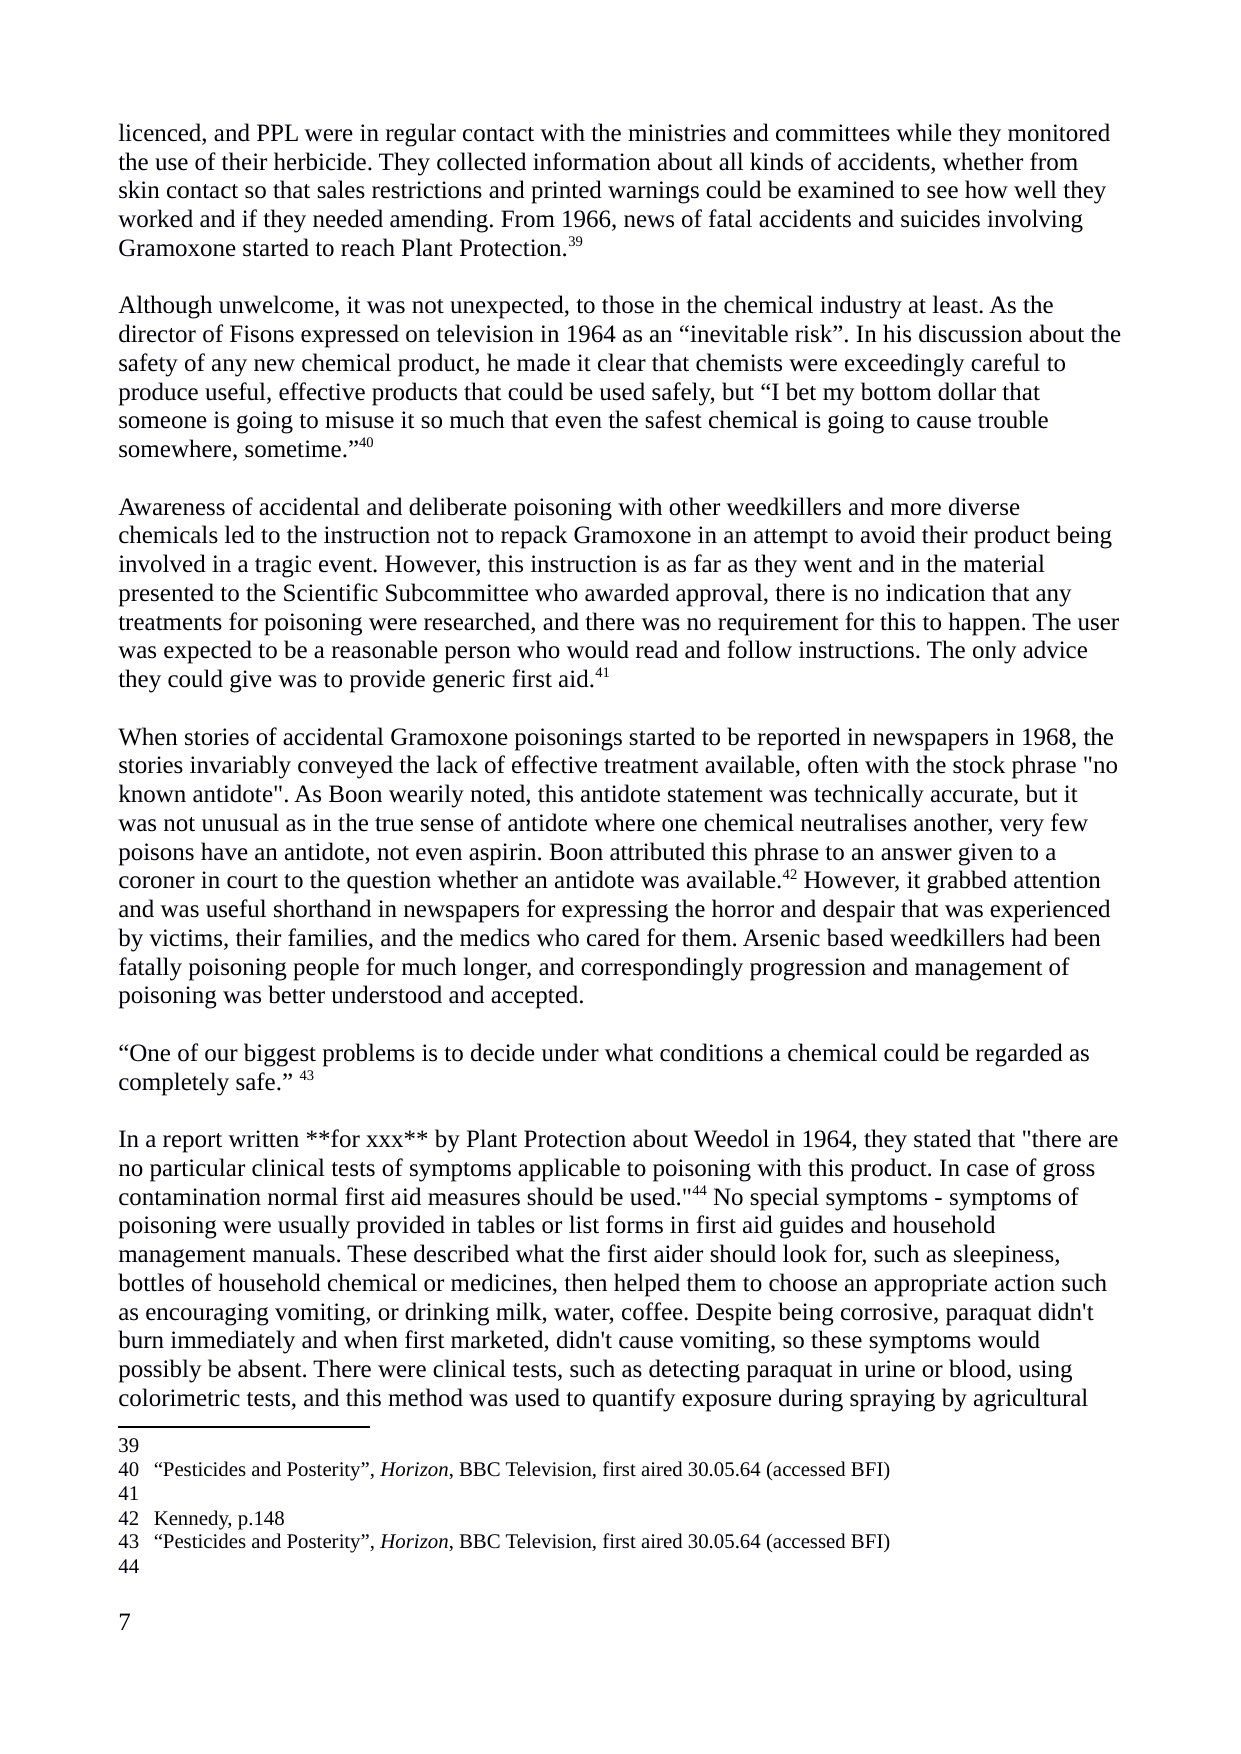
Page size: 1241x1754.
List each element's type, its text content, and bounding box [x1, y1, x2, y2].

text Although unwelcome, it was not unexpected, to those in the chemical industry at least. As the director of Fisons expressed on television in 1964 as an “inevitable risk”. In his discussion about the safety of any new chemical product, he made it clear that chemists were exceedingly careful to produce useful, effective products that could be used safely, but “I bet my bottom dollar that someone is going to misuse it so much that even the safest chemical is going to cause trouble somewhere, sometime.” [118, 291, 1122, 463]
text licenced, and PPL were in regular contact with the ministries and committees while they monitored the use of their herbicide. They collected information about all kinds of accidents, whether from skin contact so that sales restrictions and printed warnings could be examined to see how well they worked and if they needed amending. From 1966, news of fatal accidents and suicides involving Gramoxone started to reach Plant Protection. [118, 118, 1122, 262]
text “Pesticides and Posterity”, Horizon, BBC Television, first aired 30.05.64 (accessed BFI) [118, 1529, 1122, 1553]
text When stories of accidental Gramoxone poisonings started to be reported in newspapers in 1968, the stories invariably conveyed the lack of effective treatment available, often with the stock phrase "no known antidote". As Boon wearily noted, this antidote statement was technically accurate, but it was not unusual as in the true sense of antidote where one chemical neutralises another, very few poisons have an antidote, not even aspirin. Boon attributed this phrase to an answer given to a coroner in court to the question whether an antidote was available. However, it grabbed attention and was useful shorthand in newspapers for expressing the horror and despair that was experienced by victims, their families, and the medics who cared for them. Arsenic based weedkillers had been fatally poisoning people for much longer, and correspondingly progression and management of poisoning was better understood and accepted. [118, 722, 1122, 1009]
text Kennedy, p.148 [118, 1505, 1122, 1529]
text Awareness of accidental and deliberate poisoning with other weedkillers and more diverse chemicals led to the instruction not to repack Gramoxone in an attempt to avoid their product being involved in a tragic event. However, this instruction is as far as they went and in the material presented to the Scientific Subcommittee who awarded approval, there is no indication that any treatments for poisoning were researched, and there was no requirement for this to happen. The user was expected to be a reasonable person who would read and follow instructions. The only advice they could give was to provide generic first aid. [118, 492, 1122, 693]
text “Pesticides and Posterity”, Horizon, BBC Television, first aired 30.05.64 (accessed BFI) [118, 1457, 1122, 1481]
text “One of our biggest problems is to decide under what conditions a chemical could be regarded as completely safe.” [118, 1038, 1122, 1096]
text In a report written **for xxx** by Plant Protection about Weedol in 1964, they stated that "there are no particular clinical tests of symptoms applicable to poisoning with this product. In case of gross contamination normal first aid measures should be used." No special symptoms - symptoms of poisoning were usually provided in tables or list forms in first aid guides and household management manuals. These described what the first aider should look for, such as sleepiness, bottles of household chemical or medicines, then helped them to choose an appropriate action such as encouraging vomiting, or drinking milk, water, coffee. Despite being corrosive, paraquat didn't burn immediately and when first marketed, didn't cause vomiting, so these symptoms would possibly be absent. There were clinical tests, such as detecting paraquat in urine or blood, using colorimetric tests, and this method was used to quantify exposure during spraying by agricultural [118, 1124, 1122, 1412]
